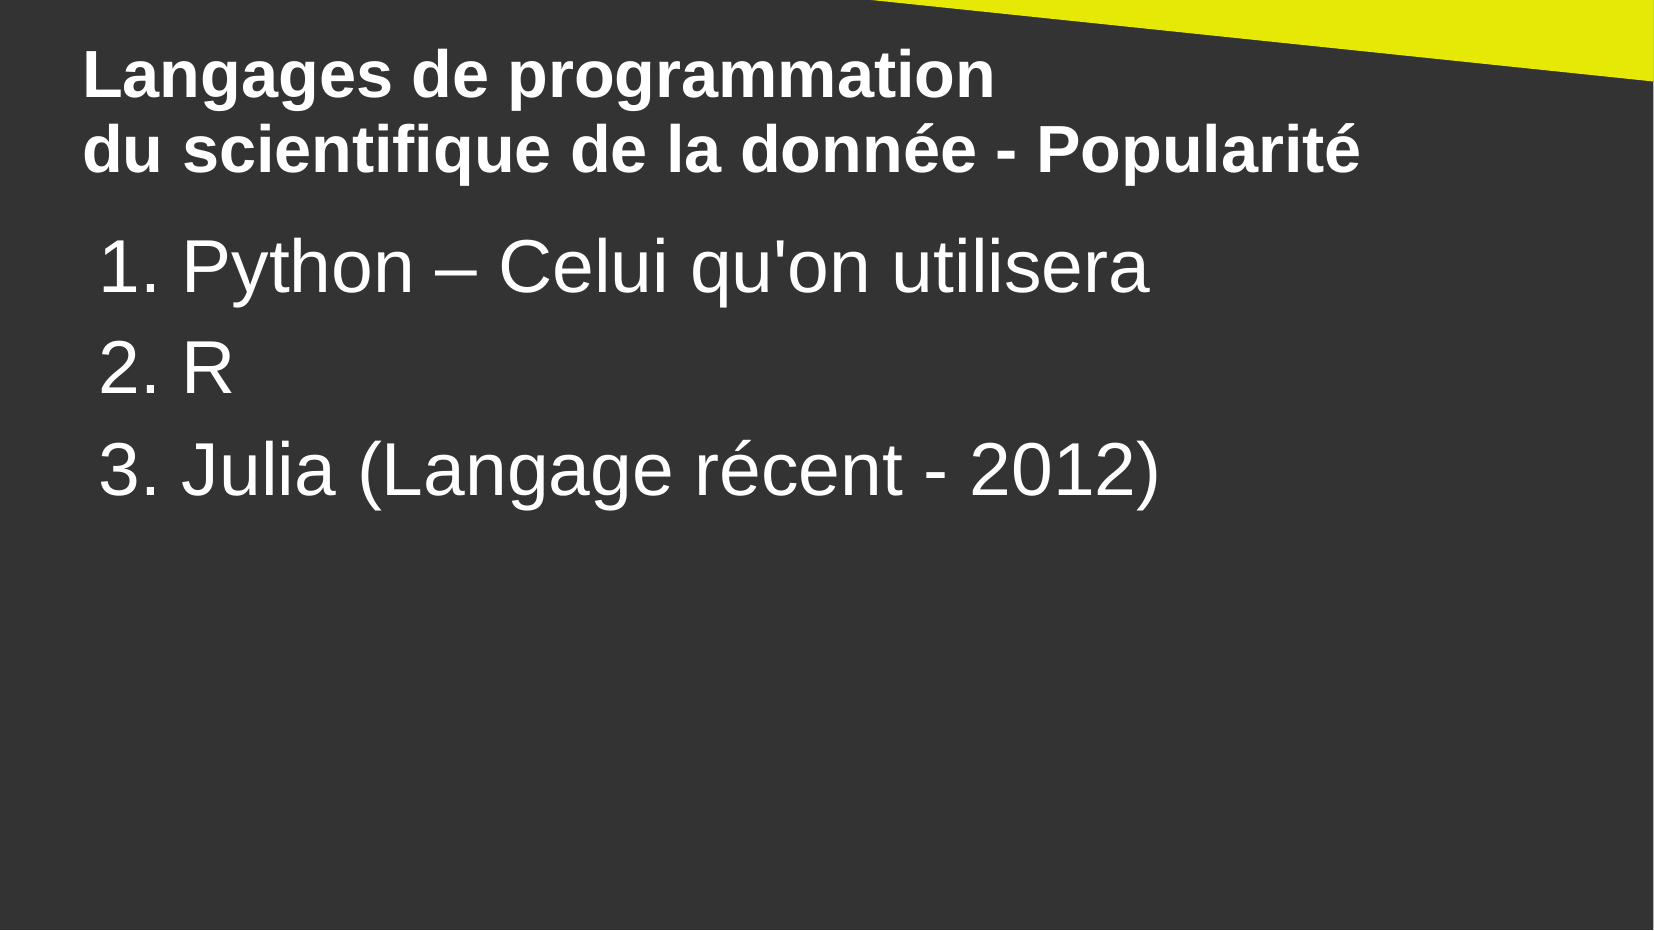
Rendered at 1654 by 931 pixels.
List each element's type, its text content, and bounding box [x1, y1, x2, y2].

text_box [871, 0, 1654, 82]
list Python – Celui qu'on utilisera R Julia (Langage récent - 2012) [80, 224, 1620, 544]
title Langages de programmation du scientifique de la donnée - Popularité [82, 37, 1571, 187]
